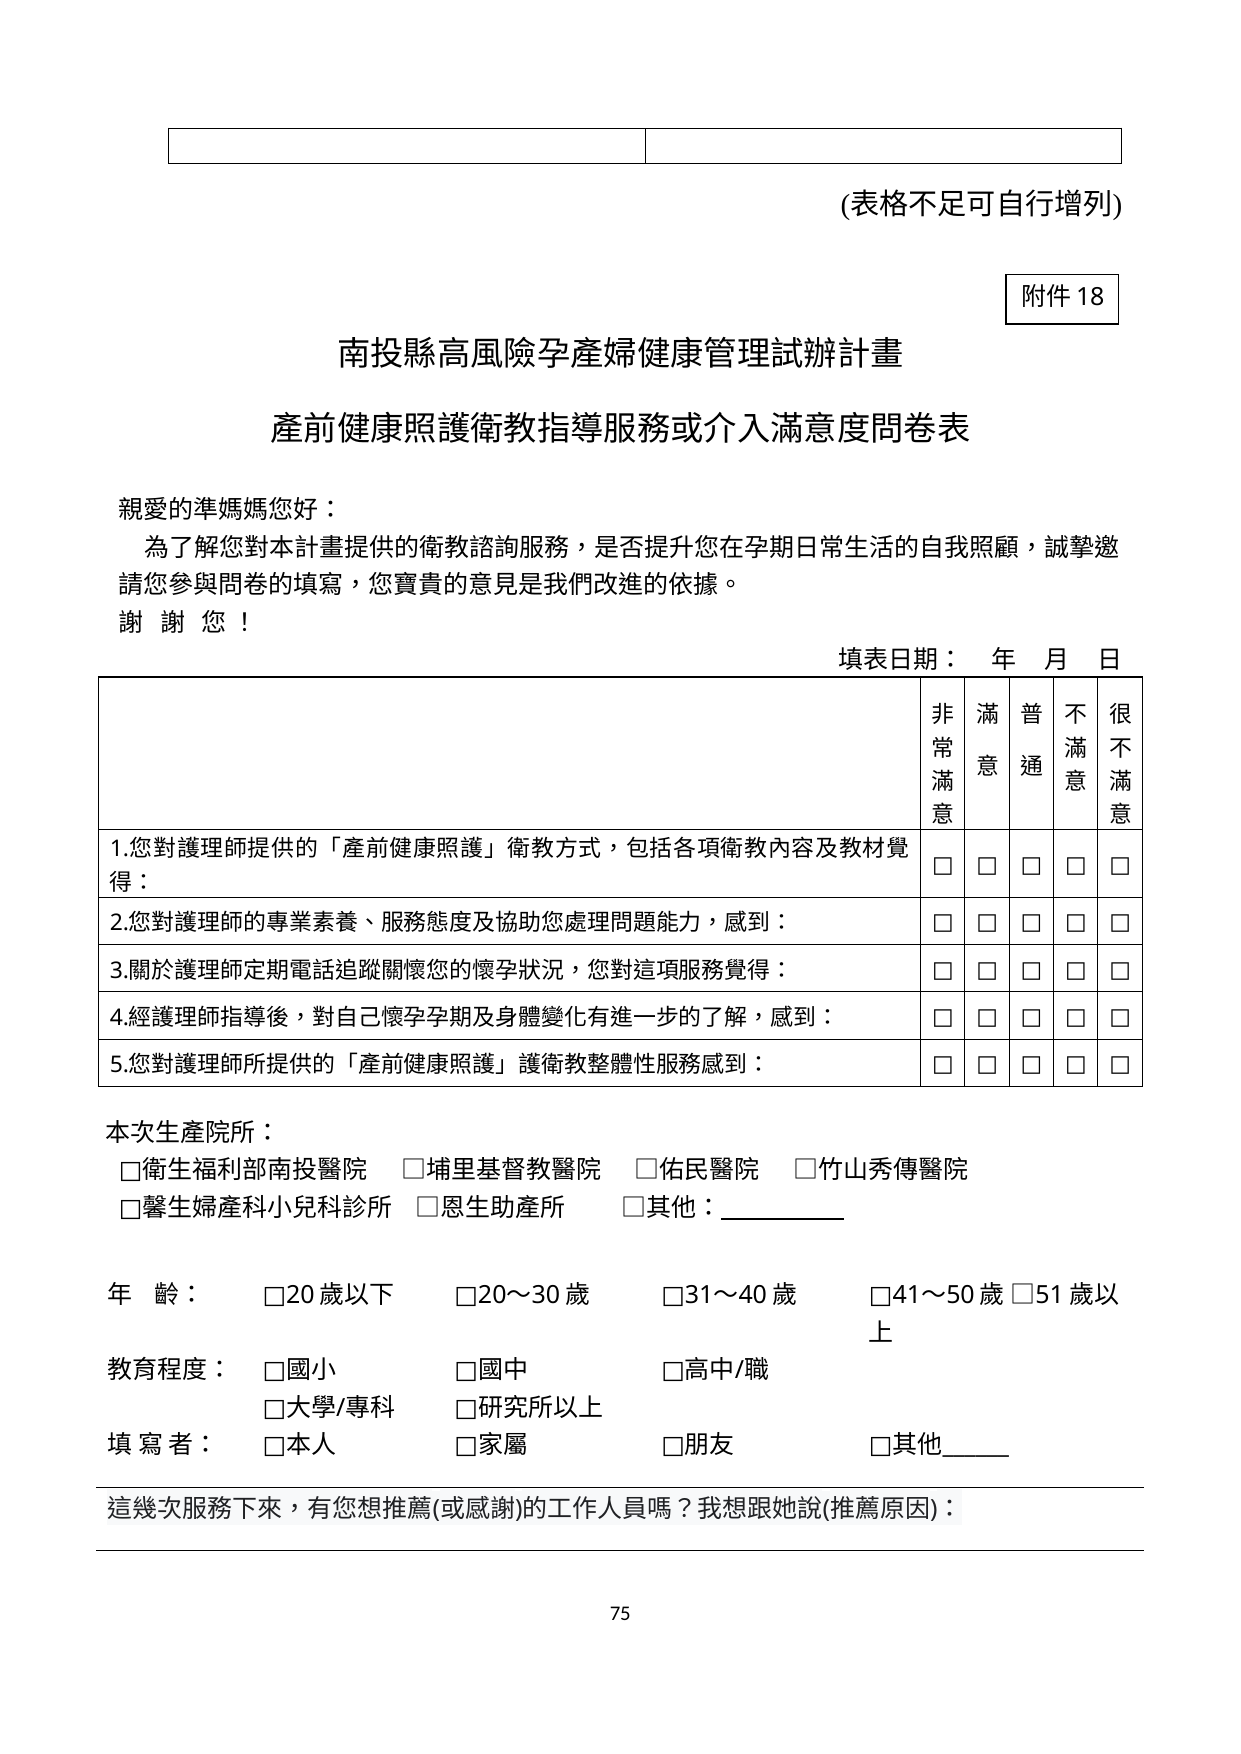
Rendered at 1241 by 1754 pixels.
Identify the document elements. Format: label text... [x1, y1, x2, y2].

table_cell □ [965, 945, 1009, 991]
table_cell □ [1054, 992, 1097, 1038]
text (表格不足可自行增列) [118, 164, 1122, 239]
table_header □20歲以下 [251, 1274, 443, 1349]
table_header 非常滿意 [921, 678, 964, 829]
subtitle 產前健康照護衛教指導服務或介入滿意度問卷表 [118, 389, 1122, 464]
table_cell □ [1054, 898, 1097, 944]
table_cell [650, 1387, 857, 1424]
table_cell □國小 [251, 1349, 443, 1387]
table_cell □高中/職 [650, 1349, 857, 1387]
table_cell □ [1054, 945, 1097, 991]
table_cell [858, 1349, 1144, 1387]
table_cell 填 寫 者： [96, 1424, 251, 1487]
table_cell [858, 1387, 1144, 1424]
table_header 普 通 [1010, 678, 1053, 829]
table_cell [169, 129, 645, 163]
table_header 很不滿意 [1098, 678, 1142, 829]
table_cell 1.您對護理師提供的「產前健康照護」衛教方式，包括各項衛教內容及教材覺得： [99, 830, 920, 897]
table_cell □大學/專科 [251, 1387, 443, 1424]
table_cell 2.您對護理師的專業素養、服務態度及協助您處理問題能力，感到： [99, 898, 920, 944]
table_header □20～30歲 [443, 1274, 650, 1349]
table_cell 5.您對護理師所提供的「產前健康照護」護衛教整體性服務感到： [99, 1040, 920, 1086]
table_cell □ [1098, 1040, 1142, 1086]
table_header 滿 意 [965, 678, 1009, 829]
table_header [99, 678, 920, 829]
table_cell 4.經護理師指導後，對自己懷孕孕期及身體變化有進一步的了解，感到： [99, 992, 920, 1038]
table_cell 這幾次服務下來，有您想推薦(或感謝)的工作人員嗎？我想跟她說(推薦原因)： [96, 1488, 1144, 1550]
table_header □31～40歲 [650, 1274, 857, 1349]
text □馨生婦產科小兒科診所 □恩生助產所 □其他： [106, 1187, 1122, 1224]
table_cell □ [1010, 898, 1053, 944]
table_cell □ [921, 898, 964, 944]
table_cell □ [1098, 898, 1142, 944]
text 附件18 [1009, 276, 1116, 312]
table_header 年 齡： [96, 1274, 251, 1349]
table_header □41～50歲 □51歲以上 [858, 1274, 1144, 1349]
table_cell □其他______ [858, 1424, 1144, 1487]
table_cell [646, 129, 1121, 163]
table_cell □ [965, 992, 1009, 1038]
list 南投縣高風險孕產婦健康管理試辦計畫 [118, 314, 1122, 389]
table_cell □朋友 [650, 1424, 857, 1487]
text 填表日期： 年 月 日 [118, 639, 1122, 676]
table_cell [96, 1387, 251, 1424]
table_cell □研究所以上 [443, 1387, 650, 1424]
text 本次生產院所： [106, 1112, 1122, 1149]
table_cell □家屬 [443, 1424, 650, 1487]
table_cell □ [1098, 992, 1142, 1038]
table_cell □ [921, 992, 964, 1038]
table_cell □本人 [251, 1424, 443, 1487]
table_cell 3.關於護理師定期電話追蹤關懷您的懷孕狀況，您對這項服務覺得： [99, 945, 920, 991]
table_cell □ [965, 830, 1009, 897]
table_cell □國中 [443, 1349, 650, 1387]
table_cell □ [921, 945, 964, 991]
table_cell □ [965, 898, 1009, 944]
table_cell □ [1010, 945, 1053, 991]
table_cell □ [1010, 992, 1053, 1038]
text 為了解您對本計畫提供的衛教諮詢服務，是否提升您在孕期日常生活的自我照顧，誠摯邀請您參與問卷的填寫，您寶貴的意見是我們改進的依據。 [118, 526, 1122, 601]
table_cell □ [1054, 830, 1097, 897]
table_cell □ [965, 1040, 1009, 1086]
text 親愛的準媽媽您好： [118, 489, 1122, 526]
table_cell □ [1098, 830, 1142, 897]
table_cell □ [1054, 1040, 1097, 1086]
table_cell □ [921, 830, 964, 897]
table_cell □ [1010, 830, 1053, 897]
table_cell □ [1098, 945, 1142, 991]
text □衛生福利部南投醫院 □埔里基督教醫院 □佑民醫院 □竹山秀傳醫院 [106, 1149, 1122, 1187]
text 謝 謝 您 ！ [118, 601, 1122, 639]
table_cell 教育程度： [96, 1349, 251, 1387]
table_header 不滿意 [1054, 678, 1097, 829]
table_cell □ [1010, 1040, 1053, 1086]
table_cell □ [921, 1040, 964, 1086]
